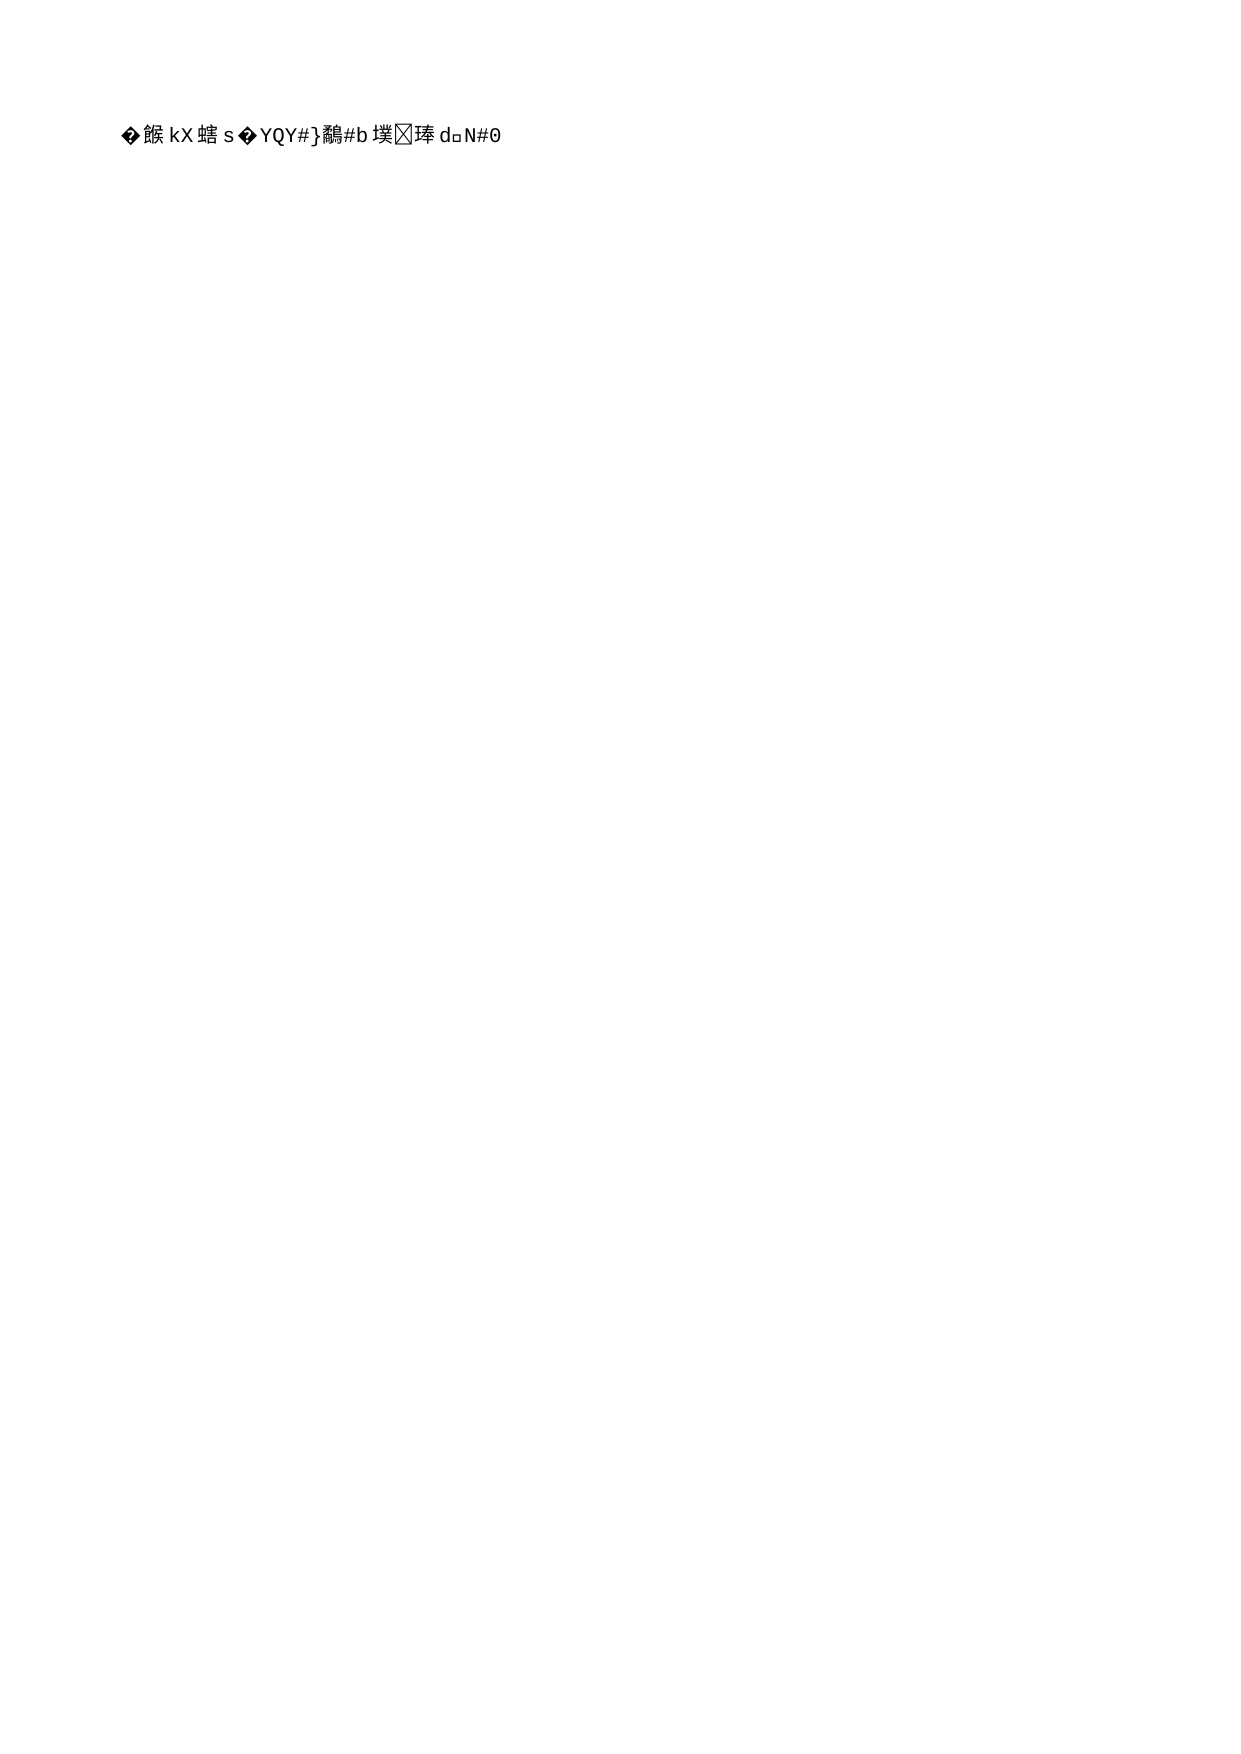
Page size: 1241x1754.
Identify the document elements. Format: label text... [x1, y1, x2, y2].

text �餱kX螛s�YQY#}鷸#b墣琫dN#0 [118, 118, 1122, 148]
